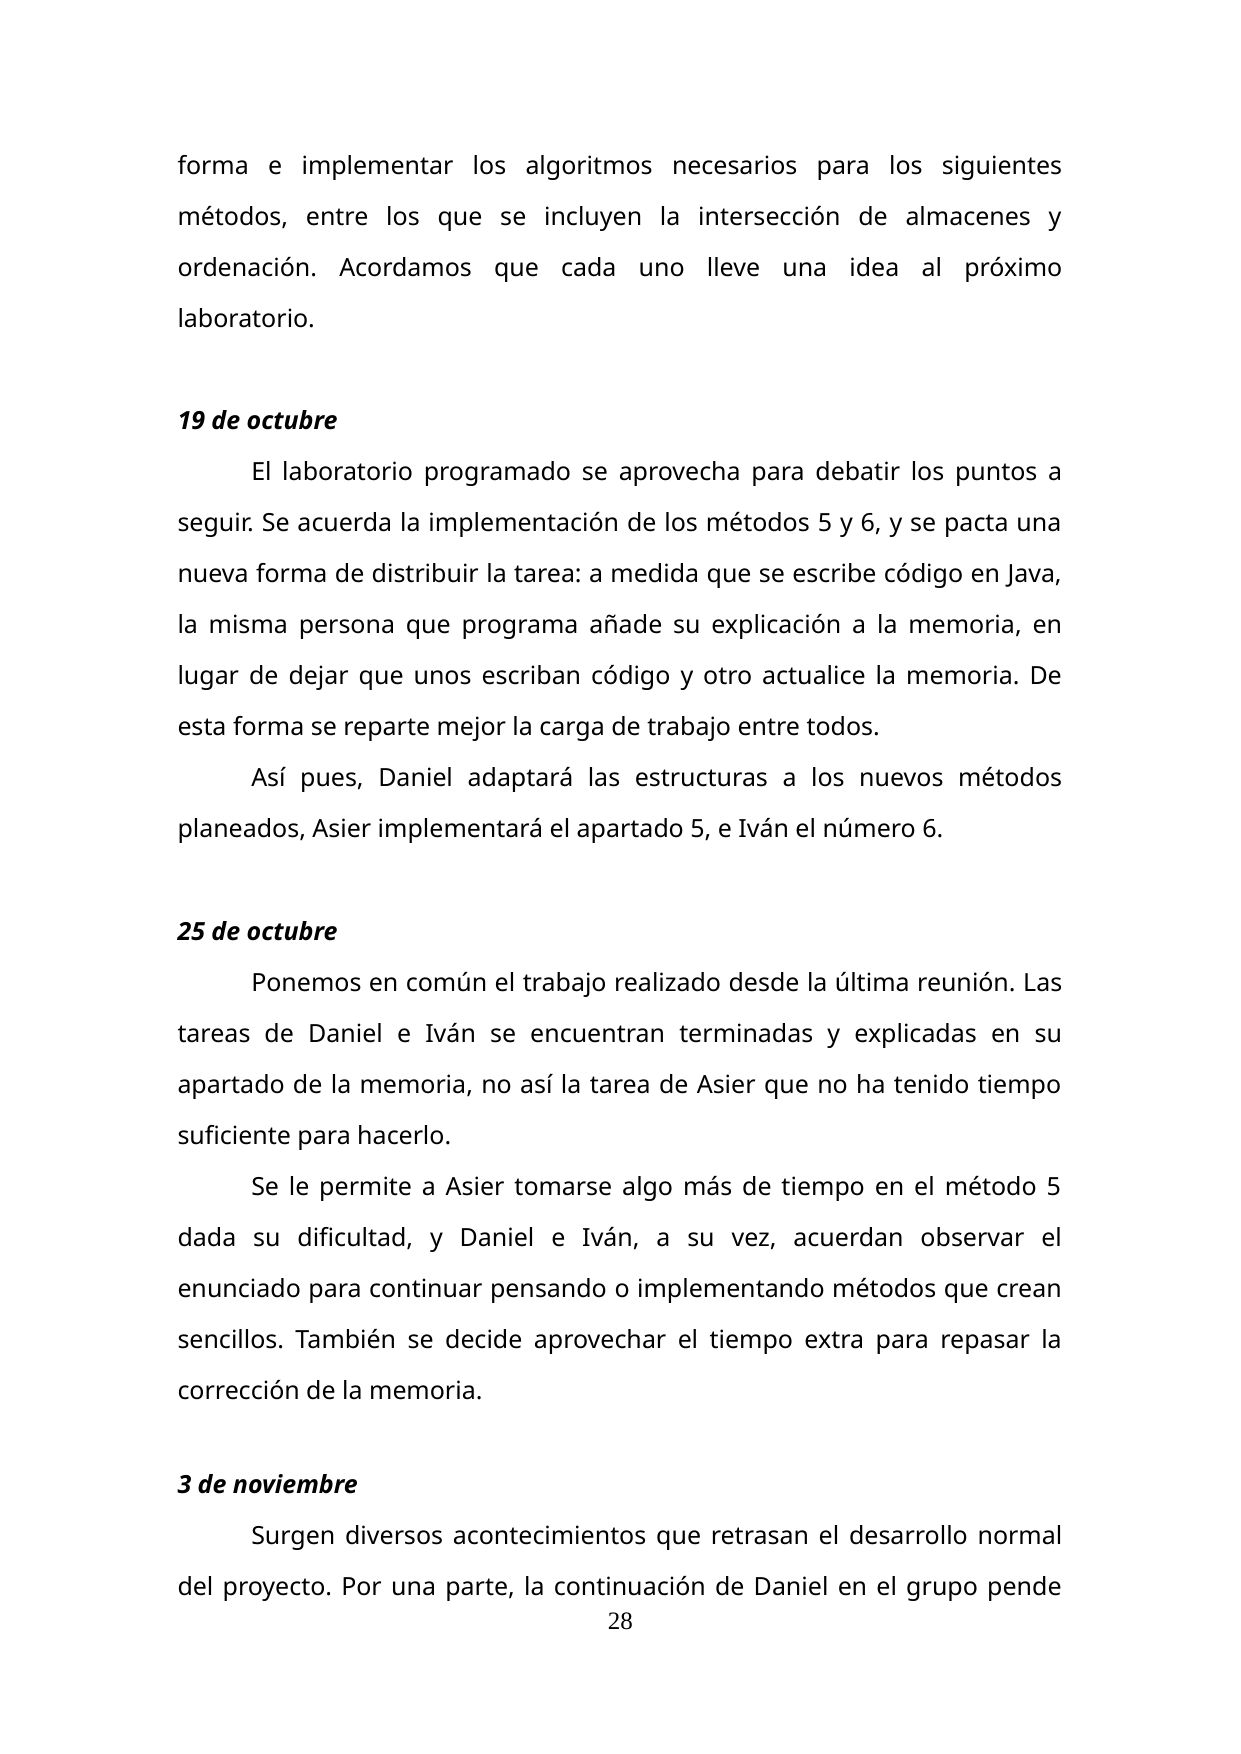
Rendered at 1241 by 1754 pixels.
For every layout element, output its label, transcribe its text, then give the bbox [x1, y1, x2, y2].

text Ponemos en común el trabajo realizado desde la última reunión. Las tareas de Daniel e Iván se encuentran terminadas y explicadas en su apartado de la memoria, no así la tarea de Asier que no ha tenido tiempo suficiente para hacerlo. [177, 964, 1063, 1151]
text forma e implementar los algoritmos necesarios para los siguientes métodos, entre los que se incluyen la intersección de almacenes y ordenación. Acordamos que cada uno lleve una idea al próximo laboratorio. [177, 148, 1063, 335]
text Surgen diversos acontecimientos que retrasan el desarrollo normal del proyecto. Por una parte, la continuación de Daniel en el grupo pende [177, 1518, 1063, 1603]
text 3 de noviembre [177, 1467, 1063, 1501]
text Así pues, Daniel adaptará las estructuras a los nuevos métodos planeados, Asier implementará el apartado 5, e Iván el número 6. [177, 760, 1063, 845]
text El laboratorio programado se aprovecha para debatir los puntos a seguir. Se acuerda la implementación de los métodos 5 y 6, y se pacta una nueva forma de distribuir la tarea: a medida que se escribe código en Java, la misma persona que programa añade su explicación a la memoria, en lugar de dejar que unos escriban código y otro actualice la memoria. De esta forma se reparte mejor la carga de trabajo entre todos. [177, 454, 1063, 743]
text 19 de octubre [177, 403, 1063, 437]
text 25 de octubre [177, 913, 1063, 947]
text Se le permite a Asier tomarse algo más de tiempo en el método 5 dada su dificultad, y Daniel e Iván, a su vez, acuerdan observar el enunciado para continuar pensando o implementando métodos que crean sencillos. También se decide aprovechar el tiempo extra para repasar la corrección de la memoria. [177, 1168, 1063, 1407]
